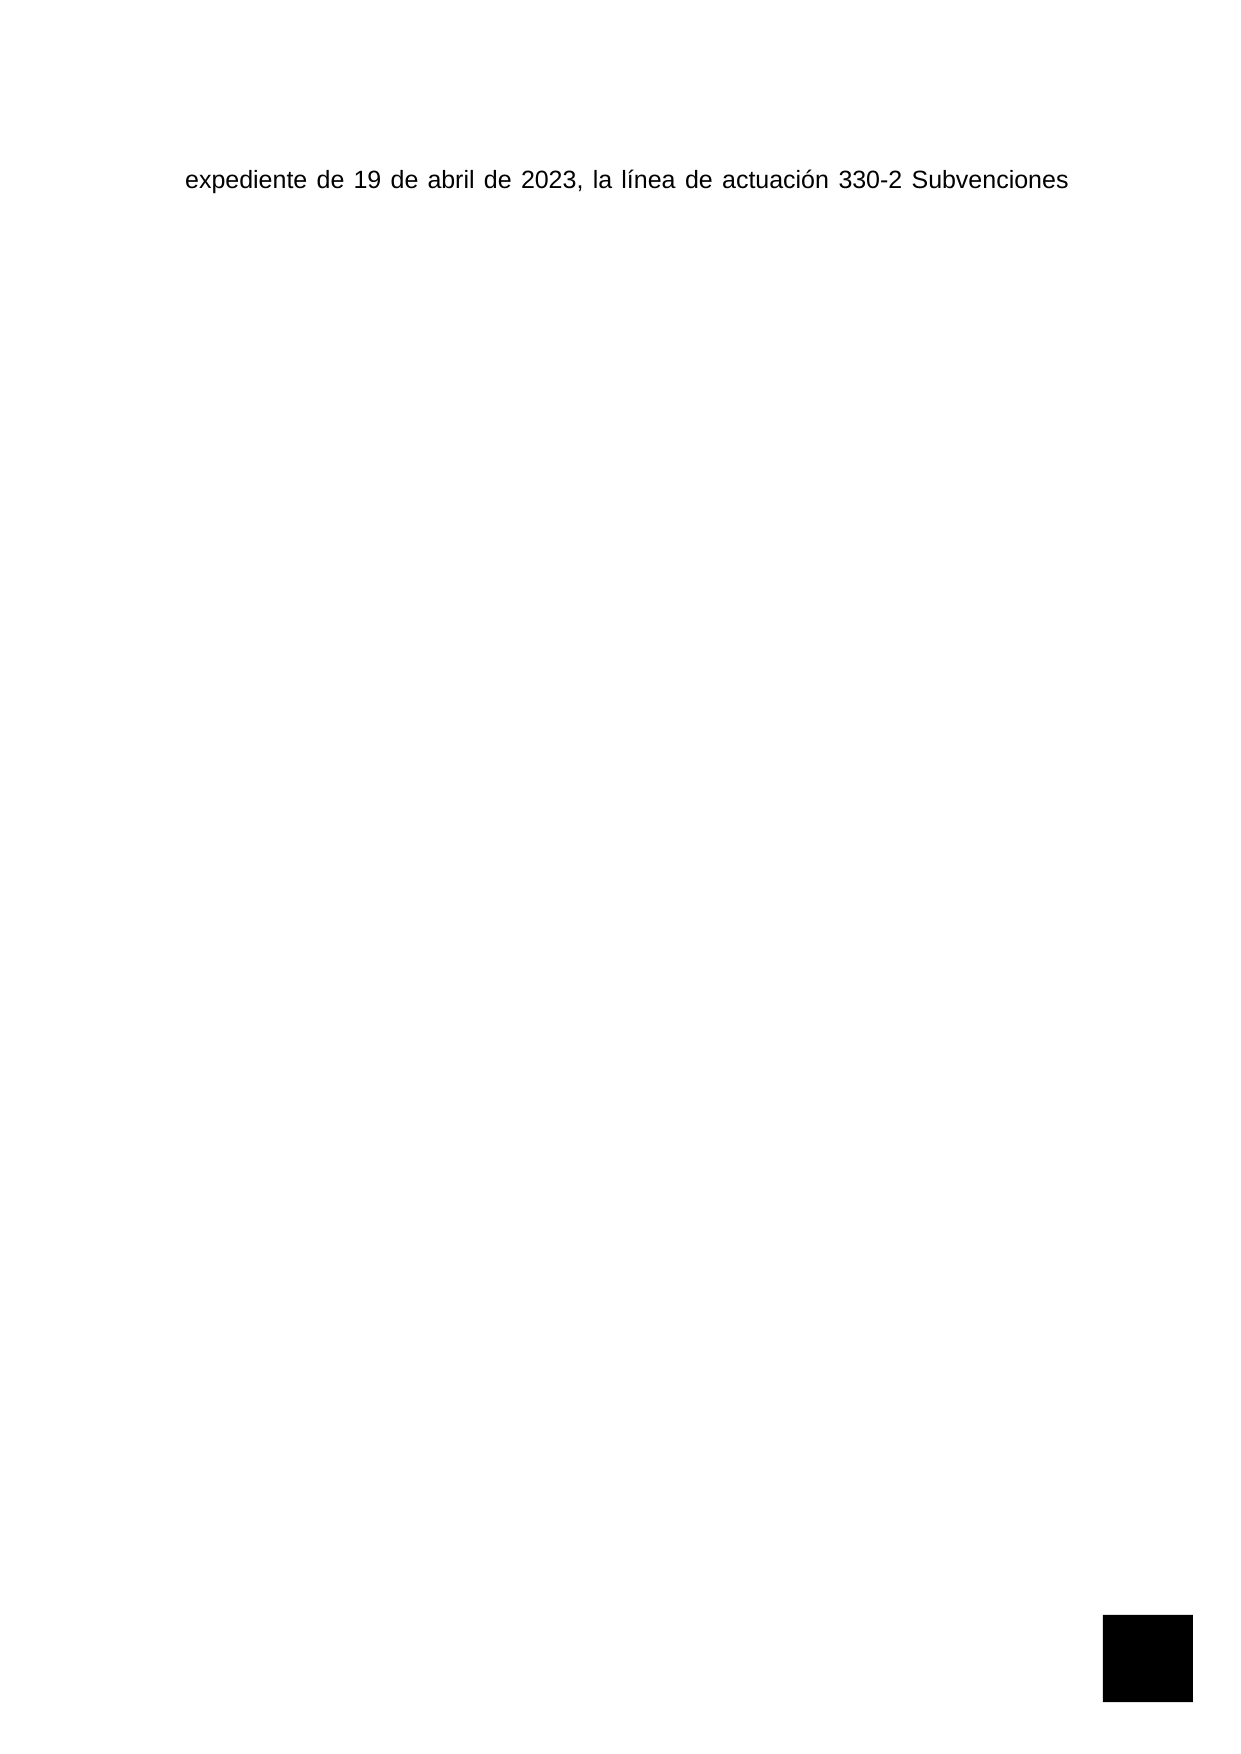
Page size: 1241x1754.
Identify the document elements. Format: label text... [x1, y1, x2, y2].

text expediente de 19 de abril de 2023, la línea de actuación 330-2 Subvenciones [185, 164, 1070, 193]
